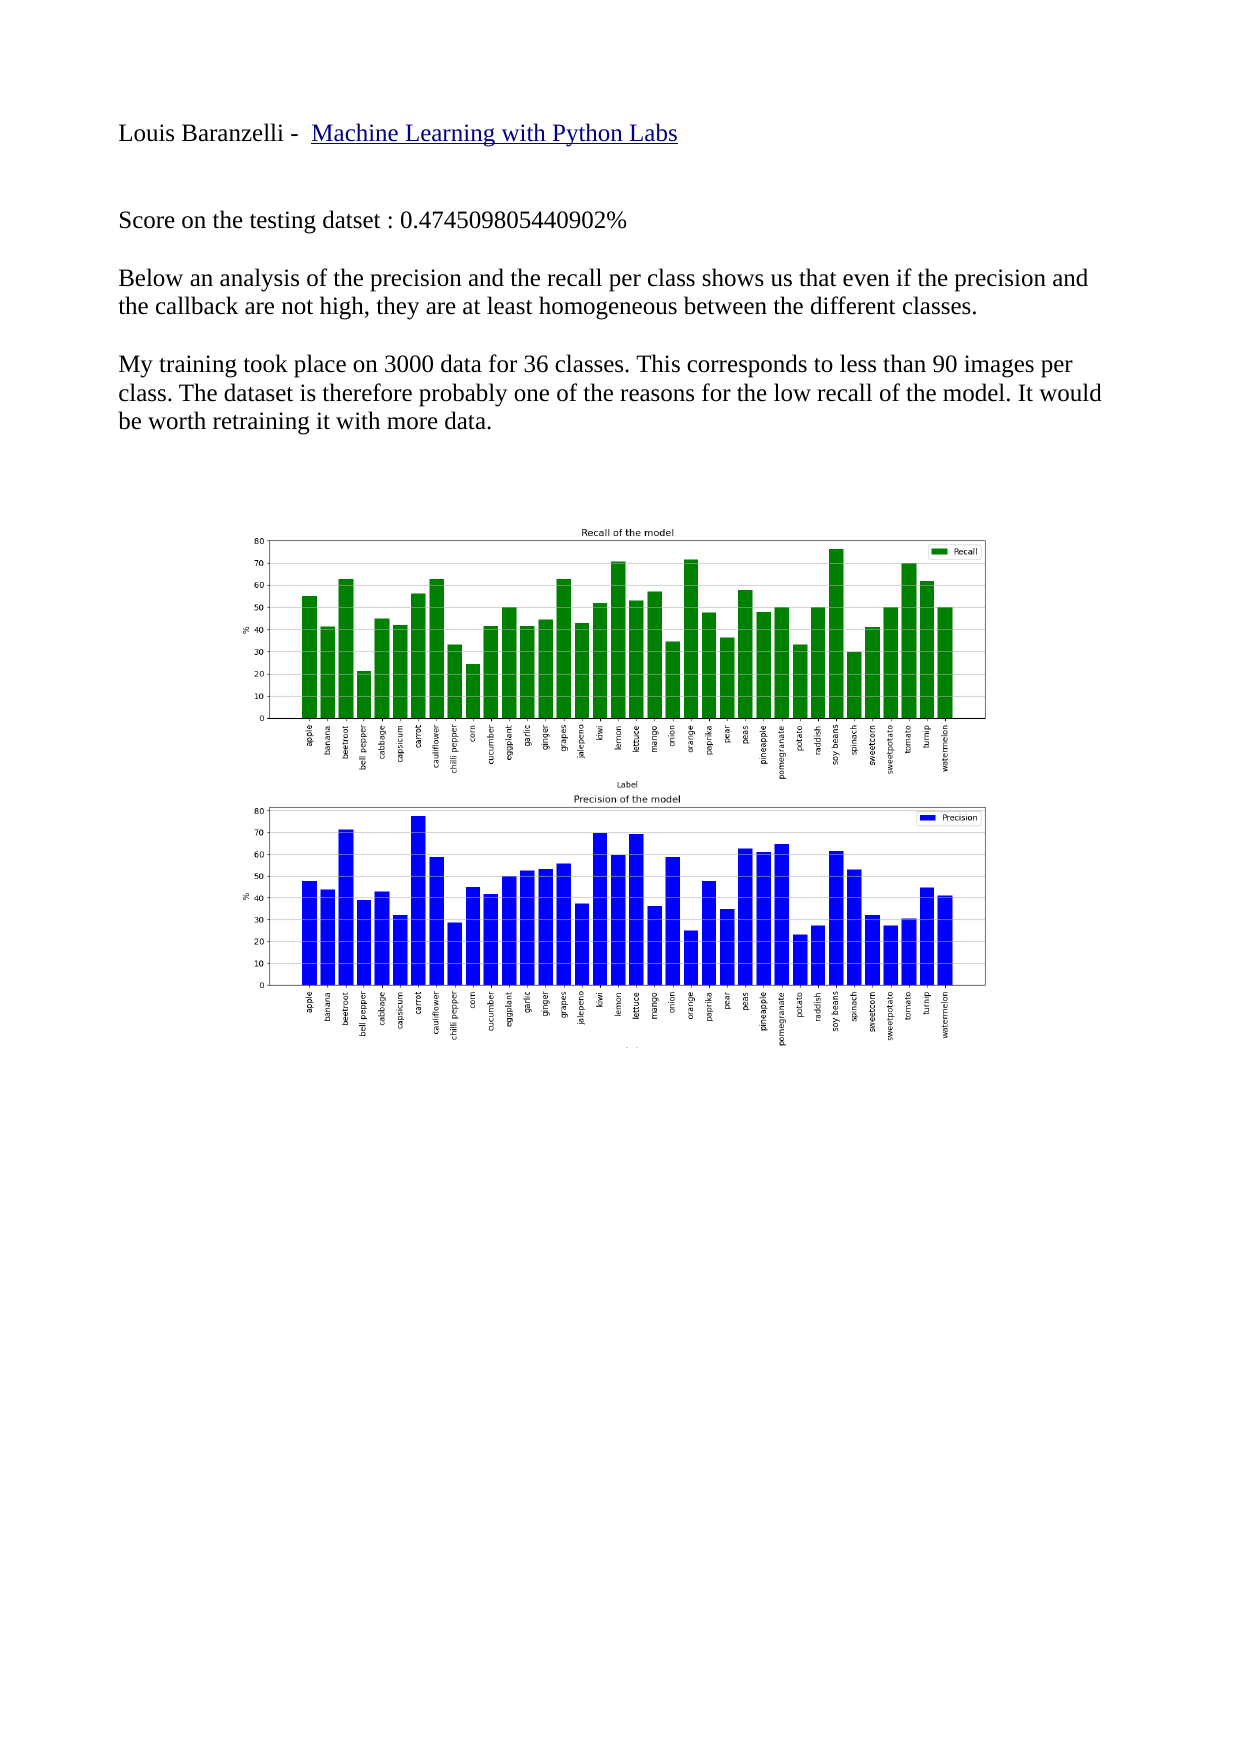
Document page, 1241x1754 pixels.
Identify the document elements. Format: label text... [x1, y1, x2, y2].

text Below an analysis of the precision and the recall per class shows us that even if the precision and the callback are not high, they are at least homogeneous between the different classes. [118, 263, 1122, 320]
picture [154, 471, 1077, 1048]
text My training took place on 3000 data for 36 classes. This corresponds to less than 90 images per class. The dataset is therefore probably one of the reasons for the low recall of the model. It would be worth retraining it with more data. [118, 349, 1122, 435]
text Score on the testing datset : 0.474509805440902% [118, 205, 1122, 234]
